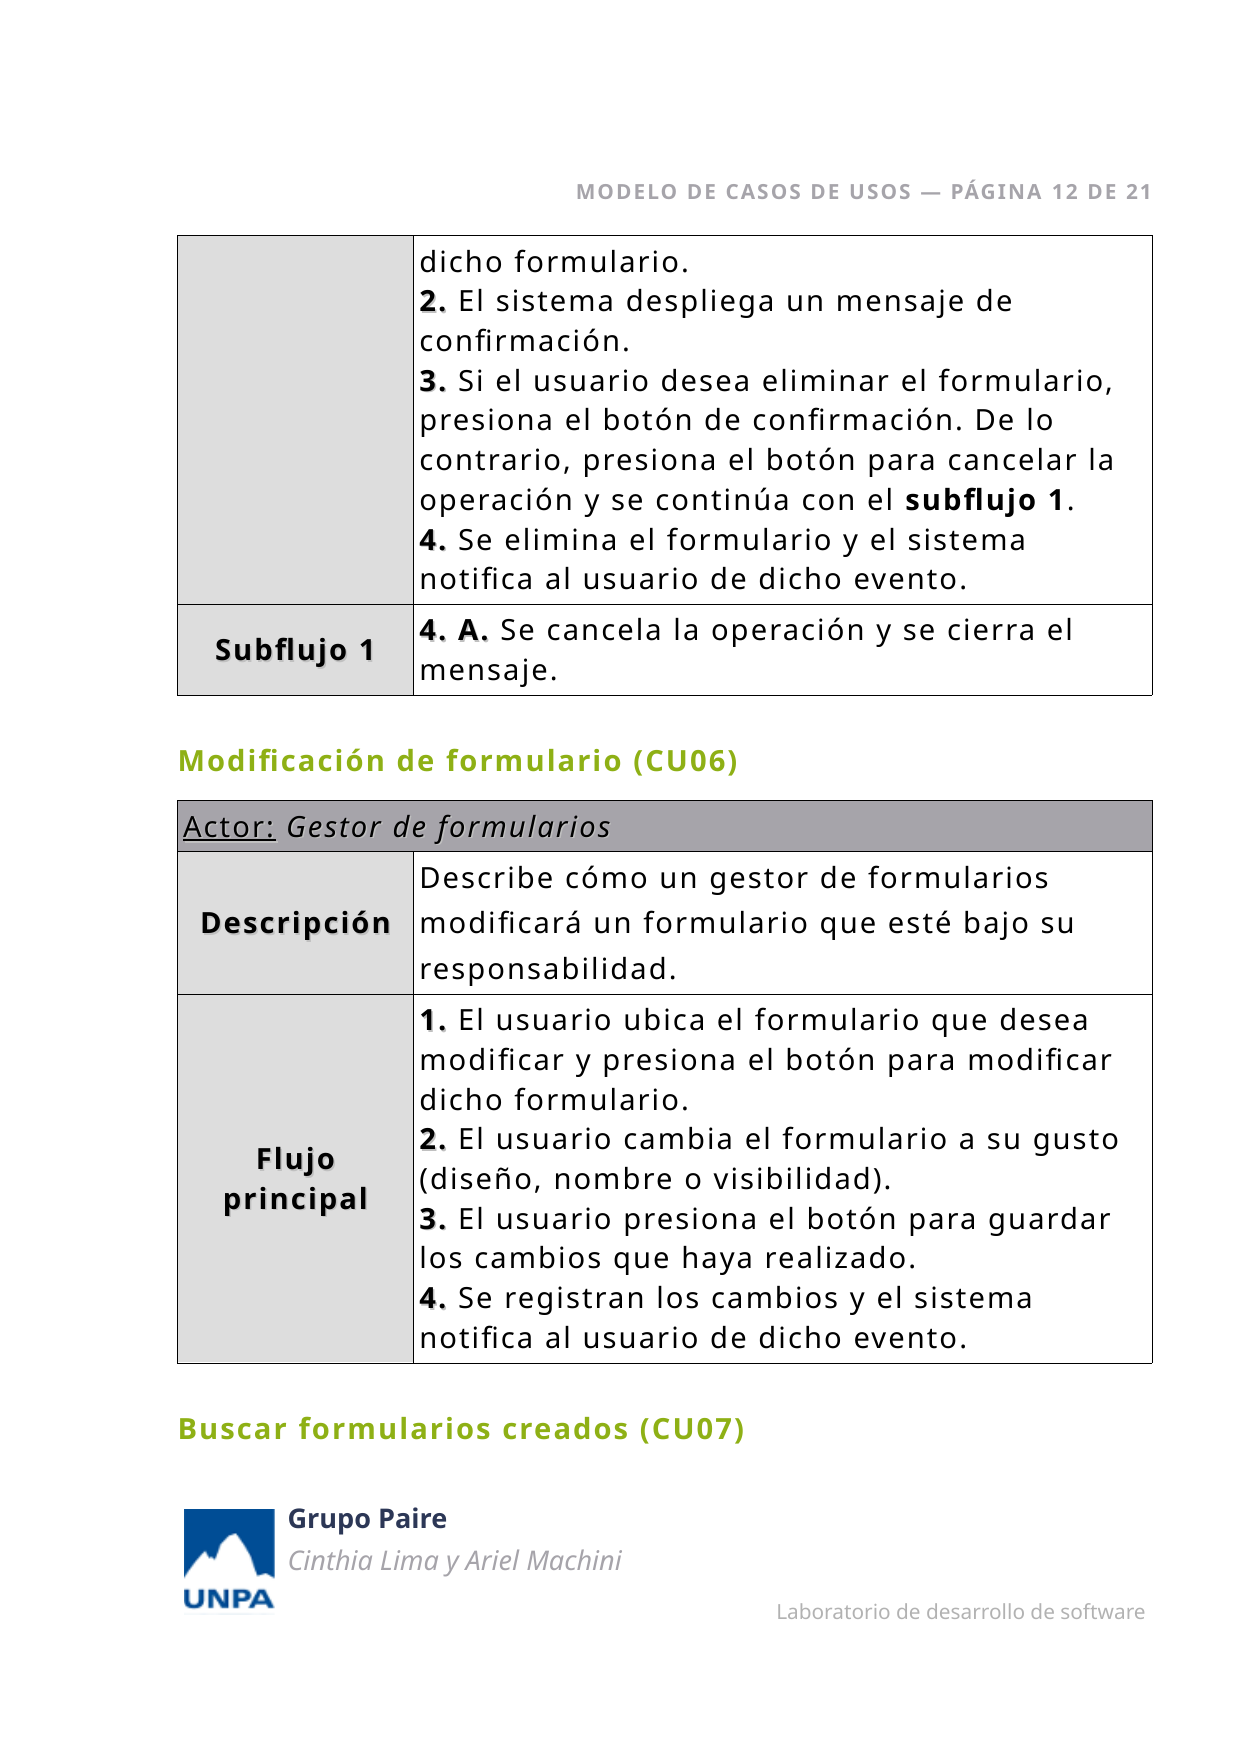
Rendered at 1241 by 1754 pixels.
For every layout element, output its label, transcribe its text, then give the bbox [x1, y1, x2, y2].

table_cell dicho formulario. 2. El sistema despliega un mensaje de confirmación. 3. Si el usuario desea eliminar el formulario, presiona el botón de confirmación. De lo contrario, presiona el botón para cancelar la operación y se continúa con el subflujo 1. 4. Se elimina el formulario y el sistema notifica al usuario de dicho evento. [414, 236, 1152, 604]
text Buscar formularios creados (CU07) [177, 1408, 1152, 1448]
table_header Actor: Gestor de formularios [178, 801, 1152, 851]
table_cell Flujo principal [178, 995, 413, 1362]
table_cell Subflujo 1 [178, 605, 413, 695]
table_cell 4. A. Se cancela la operación y se cierra el mensaje. [414, 605, 1152, 695]
table_cell [178, 236, 413, 604]
table_cell Descripción [178, 852, 413, 994]
picture [184, 1509, 275, 1615]
table_cell 1. El usuario ubica el formulario que desea modificar y presiona el botón para modificar dicho formulario. 2. El usuario cambia el formulario a su gusto (diseño, nombre o visibilidad). 3. El usuario presiona el botón para guardar los cambios que haya realizado. 4. Se registran los cambios y el sistema notifica al usuario de dicho evento. [414, 995, 1152, 1362]
text Modificación de formulario (CU06) [177, 741, 1152, 780]
table_cell Describe cómo un gestor de formularios modificará un formulario que esté bajo su responsabilidad. [414, 852, 1152, 994]
